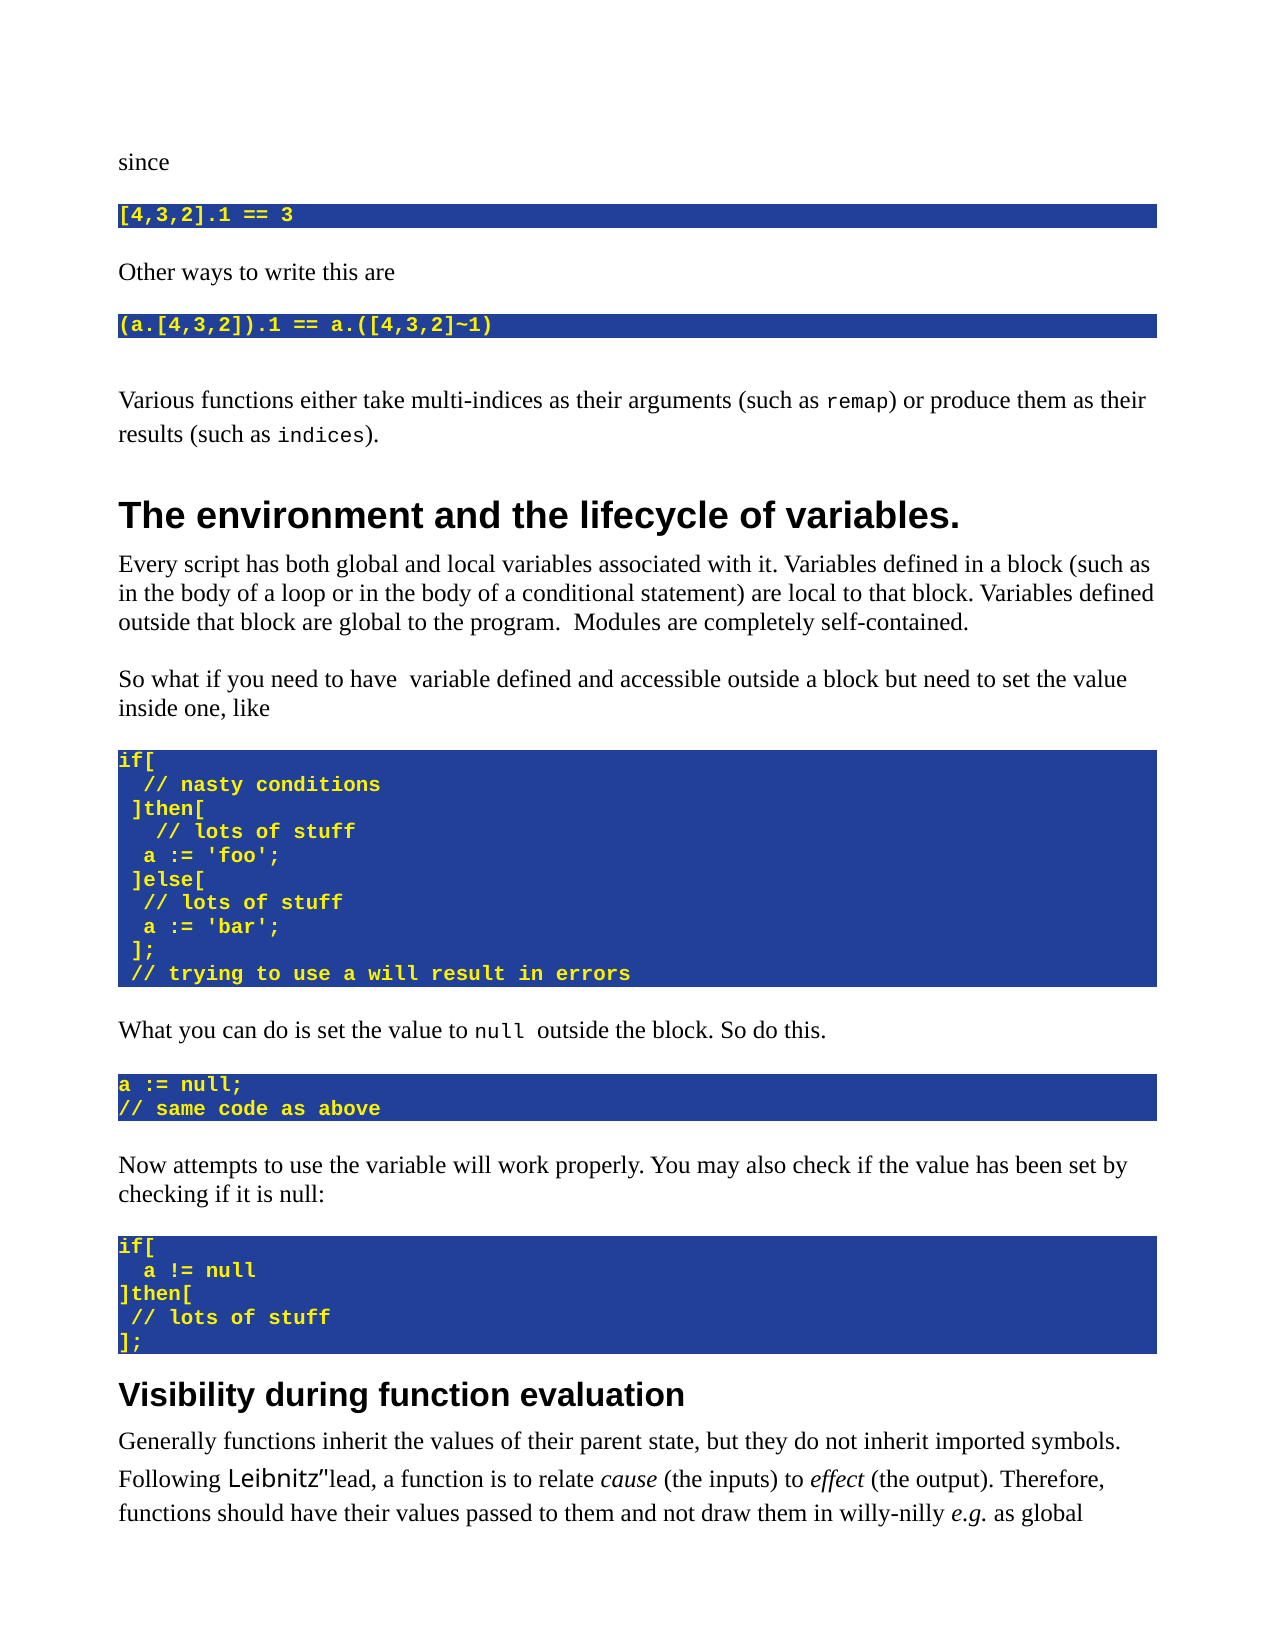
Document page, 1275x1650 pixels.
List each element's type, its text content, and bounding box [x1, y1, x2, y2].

text since [118, 147, 1157, 176]
text // same code as above [118, 1097, 1157, 1121]
text Other ways to write this are [118, 257, 1157, 286]
text a != null [118, 1260, 1157, 1283]
text ]then[ [118, 798, 1157, 821]
text Now attempts to use the variable will work properly. You may also check if the value has been set by checking if it is null: [118, 1150, 1157, 1207]
text // lots of stuff [118, 892, 1157, 916]
text a := 'foo'; [118, 845, 1157, 868]
text // trying to use a will result in errors [118, 963, 1157, 987]
text // lots of stuff [118, 821, 1157, 845]
text So what if you need to have variable defined and accessible outside a block but need to set the value inside one, like [118, 664, 1157, 722]
text What you can do is set the value to null outside the block. So do this. [118, 987, 1157, 1045]
subtitle Visibility during function evaluation [118, 1375, 1157, 1414]
text // nasty conditions [118, 774, 1157, 798]
text a := null; [118, 1074, 1157, 1097]
text // lots of stuff [118, 1307, 1157, 1331]
text (a.[4,3,2]).1 == a.([4,3,2]~1) [118, 314, 1157, 338]
text Various functions either take multi-indices as their arguments (such as remap) or produce them as their results (such as indices). [118, 386, 1157, 449]
text Every script has both global and local variables associated with it. Variables defined in a block (such as in the body of a loop or in the body of a conditional statement) are local to that block. Variables defined outside that block are global to the program. Modules are completely self-contained. [118, 549, 1157, 635]
text ]else[ [118, 868, 1157, 892]
text if[ [118, 1236, 1157, 1260]
text [4,3,2].1 == 3 [118, 204, 1157, 228]
text ]; [118, 1331, 1157, 1354]
text Generally functions inherit the values of their parent state, but they do not inherit imported symbols. Following Leibnitz’'lead, a function is to relate cause (the inputs) to effect (the output). Therefore, functions should have their values passed to them and not draw them in willy-nilly e.g. as global [118, 1426, 1157, 1527]
text a := 'bar'; [118, 916, 1157, 939]
text if[ [118, 750, 1157, 774]
text ]then[ [118, 1283, 1157, 1307]
text ]; [118, 939, 1157, 963]
subtitle The environment and the lifecycle of variables. [118, 493, 1157, 537]
